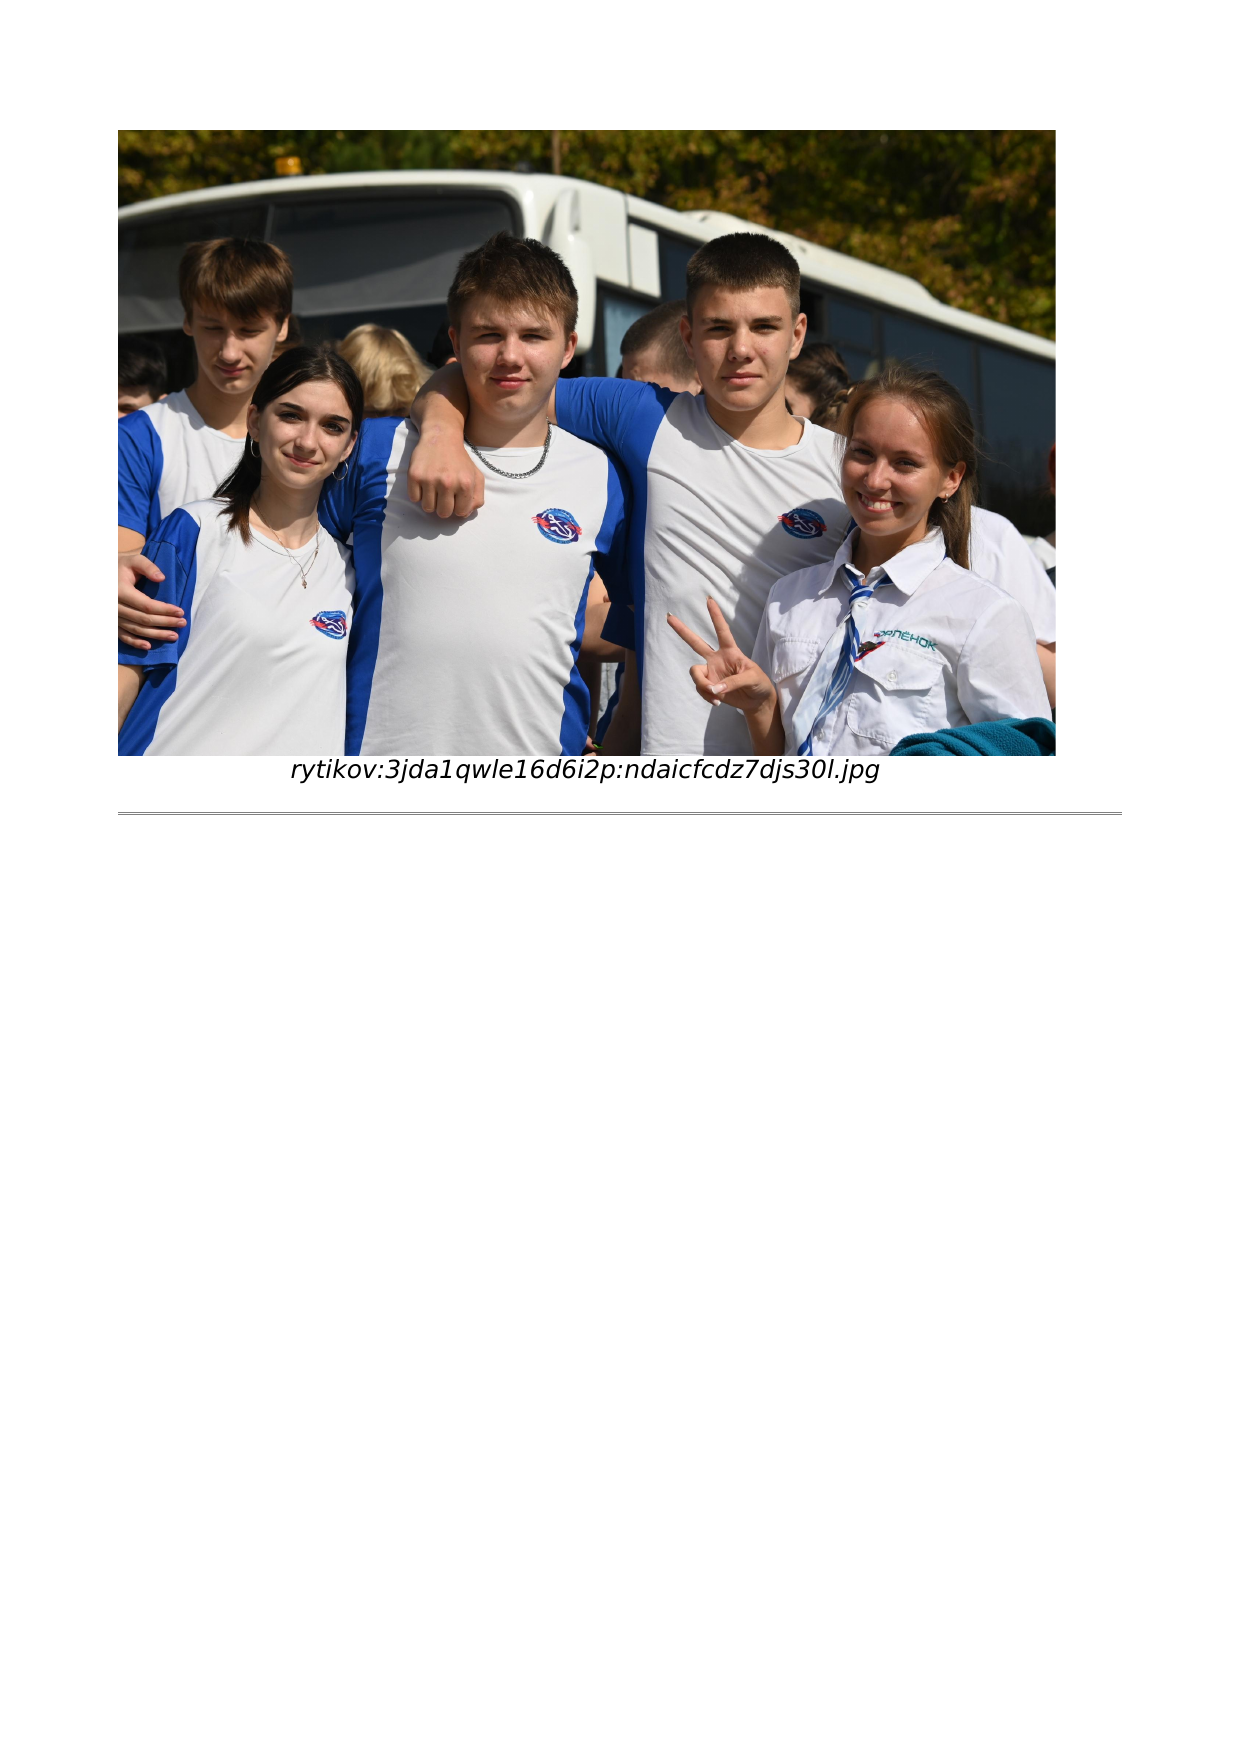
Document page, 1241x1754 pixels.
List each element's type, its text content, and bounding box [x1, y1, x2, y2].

text rytikov:3jda1qwle16d6i2p:ndaicfcdz7djs30l.jpg [118, 756, 1056, 785]
picture [933, 743, 962, 756]
picture [118, 130, 1056, 756]
